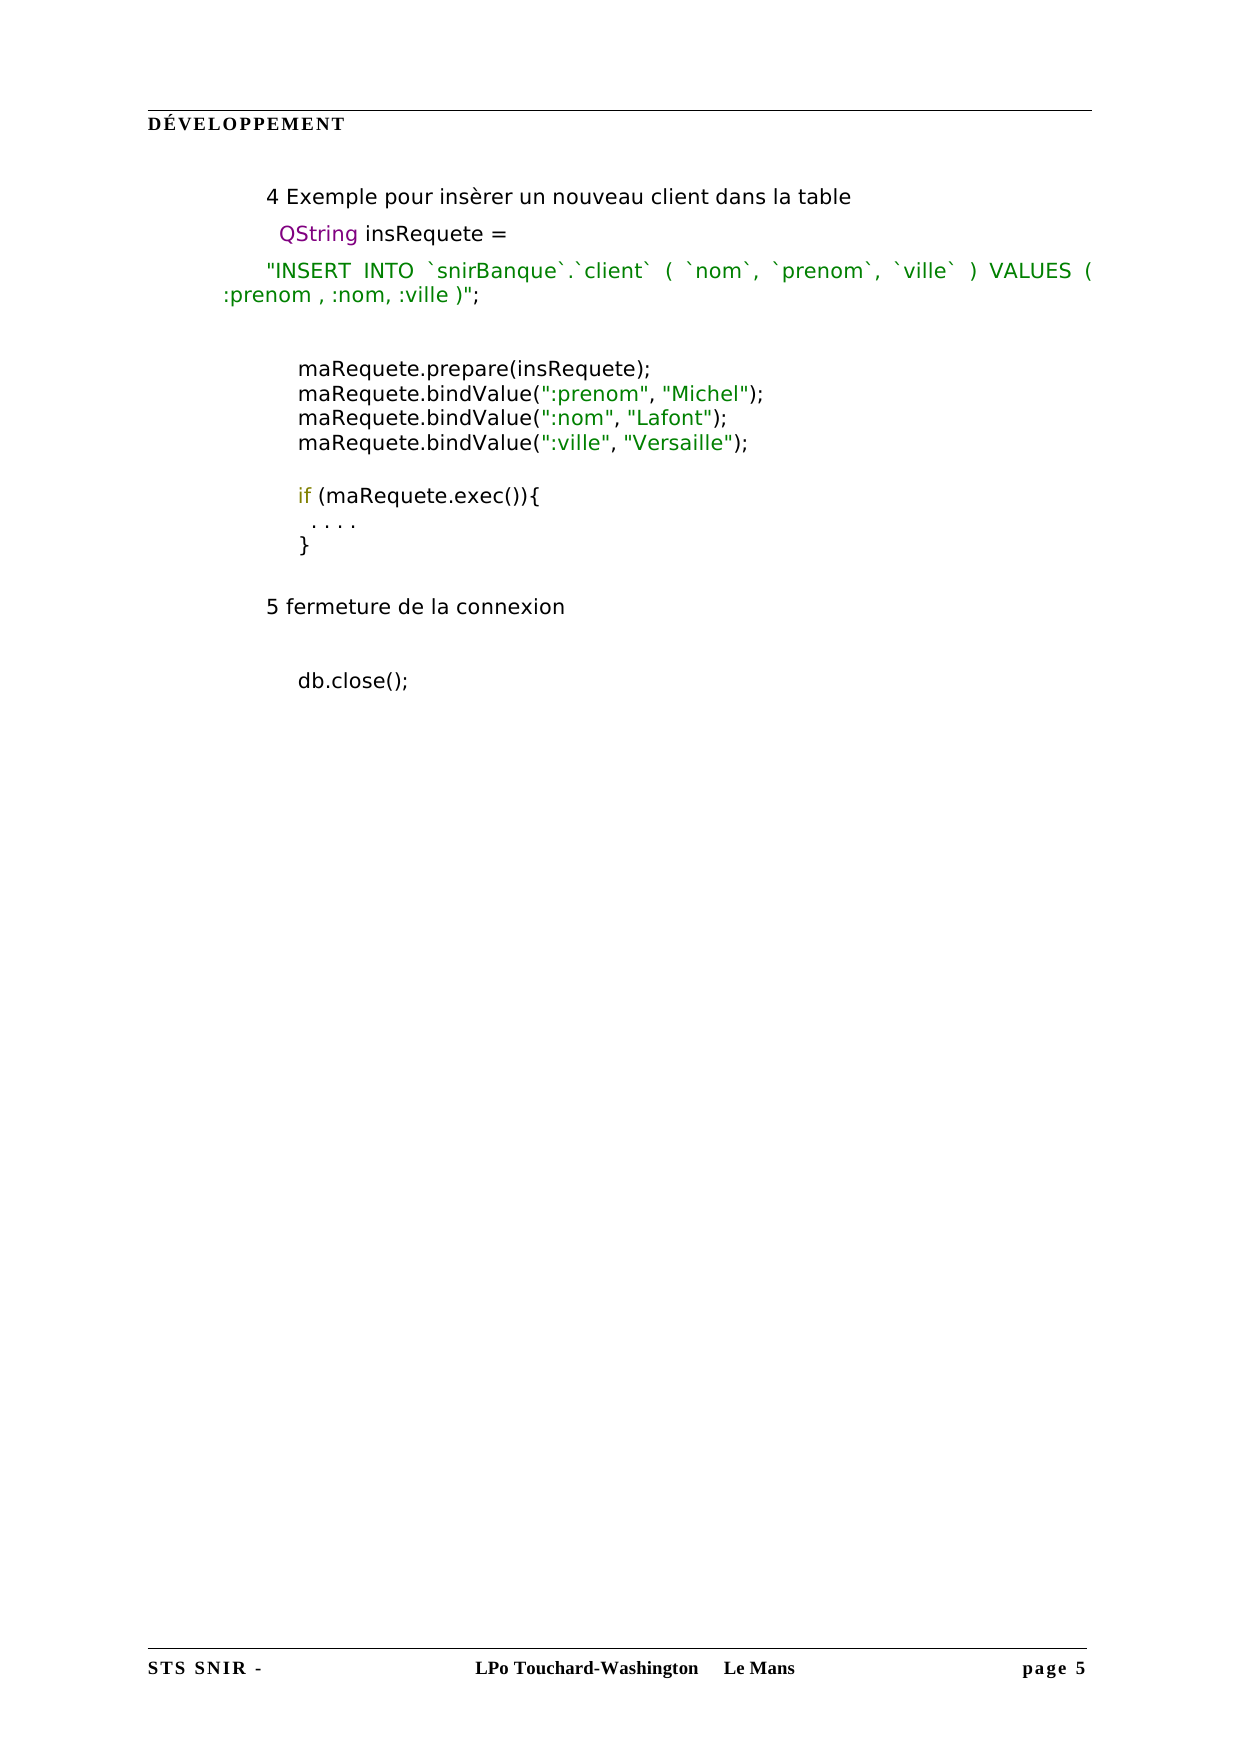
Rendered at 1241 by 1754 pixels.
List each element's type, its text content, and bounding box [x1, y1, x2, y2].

text . . . . [148, 509, 1092, 533]
text maRequete.bindValue(":ville", "Versaille"); [148, 431, 1092, 455]
text db.close(); [223, 669, 1092, 693]
text if (maRequete.exec()){ [148, 484, 1092, 509]
text 4 Exemple pour insèrer un nouveau client dans la table [223, 185, 1092, 209]
text maRequete.prepare(insRequete); [223, 357, 1092, 382]
text maRequete.bindValue(":prenom", "Michel"); [148, 382, 1092, 406]
text } [148, 533, 1092, 558]
text "INSERT INTO `snirBanque`.`client` ( `nom`, `prenom`, `ville` ) VALUES ( :prenom , :nom, :ville )"; [223, 259, 1092, 308]
text maRequete.bindValue(":nom", "Lafont"); [148, 406, 1092, 431]
text 5 fermeture de la connexion [223, 595, 1092, 619]
text QString insRequete = [223, 222, 1092, 246]
